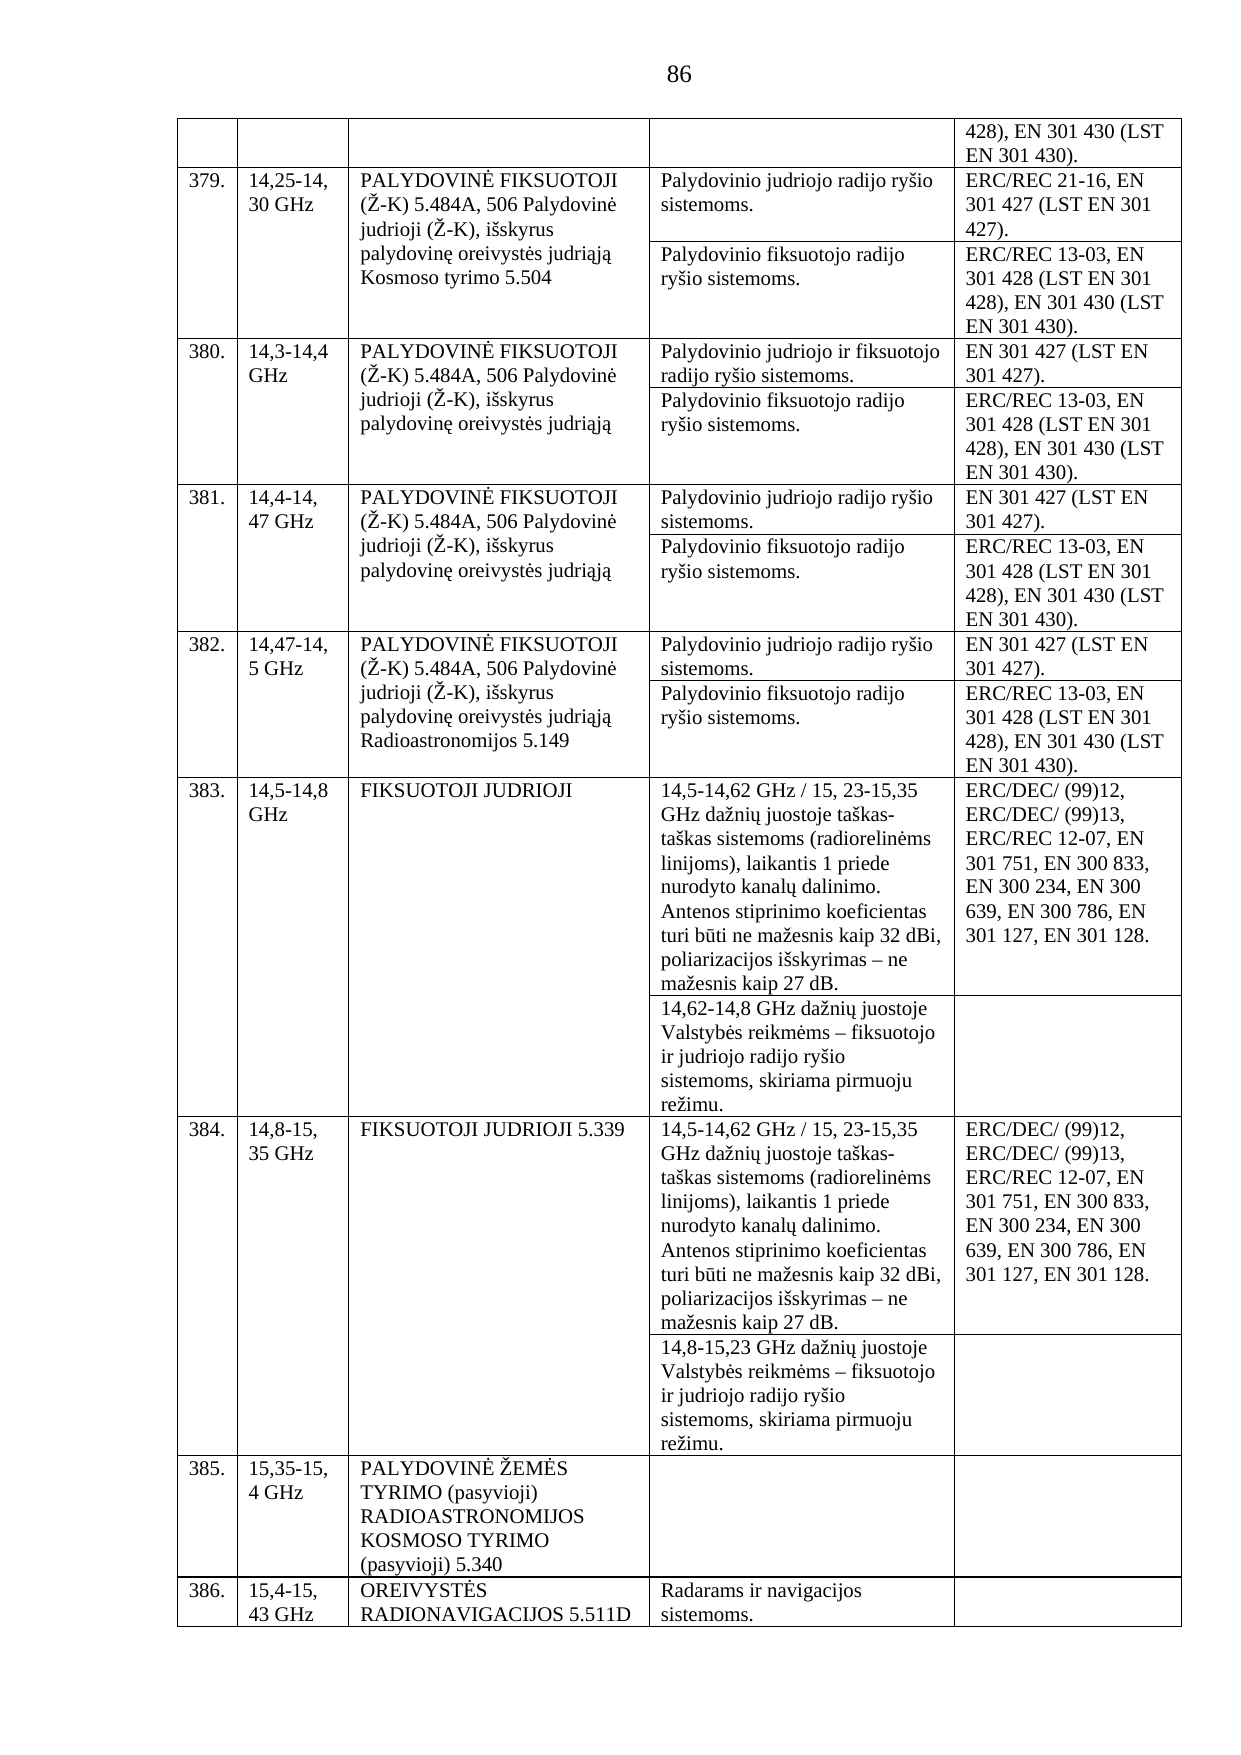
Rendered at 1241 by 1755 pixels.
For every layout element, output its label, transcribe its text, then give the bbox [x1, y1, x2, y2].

table_cell 14,8-15,23 GHz dažnių juostoje Valstybės reikmėms – fiksuotojo ir judriojo radijo ryšio sistemoms, skiriama pirmuoju režimu. [650, 1335, 954, 1455]
table_cell 14,47-14, 5 GHz [238, 632, 348, 777]
table_cell EN 301 427 (LST EN 301 427). [955, 632, 1181, 680]
table_cell PALYDOVINĖ FIKSUOTOJI (Ž-K) 5.484A, 506 Palydovinė judrioji (Ž-K), išskyrus palydovinę oreivystės judriąją Kosmoso tyrimo 5.504 [349, 168, 649, 338]
table_cell Palydovinio fiksuotojo radijo ryšio sistemoms. [650, 388, 954, 484]
table_cell [178, 119, 237, 167]
table_cell 14,3-14,4 GHz [238, 339, 348, 484]
table_cell EN 301 427 (LST EN 301 427). [955, 339, 1181, 387]
table_cell Palydovinio judriojo ir fiksuotojo radijo ryšio sistemoms. [650, 339, 954, 387]
table_cell 384. [178, 1117, 237, 1455]
table_cell ERC/REC 13-03, EN 301 428 (LST EN 301 428), EN 301 430 (LST EN 301 430). [955, 535, 1181, 631]
table_cell Palydovinio fiksuotojo radijo ryšio sistemoms. [650, 242, 954, 338]
table_cell 15,35-15, 4 GHz [238, 1456, 348, 1576]
table_cell Palydovinio judriojo radijo ryšio sistemoms. [650, 485, 954, 533]
table_cell FIKSUOTOJI JUDRIOJI [349, 778, 649, 1116]
table_cell 383. [178, 778, 237, 1116]
table_cell 428), EN 301 430 (LST EN 301 430). [955, 119, 1181, 167]
table_cell [238, 119, 348, 167]
table_cell 14,5-14,8 GHz [238, 778, 348, 1116]
table_cell [955, 1456, 1181, 1576]
table_cell [955, 996, 1181, 1116]
table_cell 382. [178, 632, 237, 777]
table_cell [650, 1456, 954, 1576]
table_cell FIKSUOTOJI JUDRIOJI 5.339 [349, 1117, 649, 1455]
table_cell ERC/DEC/ (99)12, ERC/DEC/ (99)13, ERC/REC 12-07, EN 301 751, EN 300 833, EN 300 234, EN 300 639, EN 300 786, EN 301 127, EN 301 128. [955, 778, 1181, 995]
table_cell PALYDOVINĖ FIKSUOTOJI (Ž-K) 5.484A, 506 Palydovinė judrioji (Ž-K), išskyrus palydovinę oreivystės judriąją Radioastronomijos 5.149 [349, 632, 649, 777]
table_cell [955, 1578, 1181, 1626]
table_cell 385. [178, 1456, 237, 1576]
table_cell ERC/REC 13-03, EN 301 428 (LST EN 301 428), EN 301 430 (LST EN 301 430). [955, 388, 1181, 484]
table_cell ERC/REC 13-03, EN 301 428 (LST EN 301 428), EN 301 430 (LST EN 301 430). [955, 242, 1181, 338]
table_cell PALYDOVINĖ FIKSUOTOJI (Ž-K) 5.484A, 506 Palydovinė judrioji (Ž-K), išskyrus palydovinę oreivystės judriąją [349, 339, 649, 484]
table_cell [349, 119, 649, 167]
table_cell 380. [178, 339, 237, 484]
table_cell [955, 1335, 1181, 1455]
table_cell 381. [178, 485, 237, 631]
table_cell 15,4-15, 43 GHz [238, 1578, 348, 1626]
table_cell Palydovinio fiksuotojo radijo ryšio sistemoms. [650, 681, 954, 777]
table_cell Radarams ir navigacijos sistemoms. [650, 1578, 954, 1626]
table_cell 14,5-14,62 GHz / 15, 23-15,35 GHz dažnių juostoje taškas- taškas sistemoms (radiorelinėms linijoms), laikantis 1 priede nurodyto kanalų dalinimo. Antenos stiprinimo koeficientas turi būti ne mažesnis kaip 32 dBi, poliarizacijos išskyrimas – ne mažesnis kaip 27 dB. [650, 1117, 954, 1334]
table_cell 14,5-14,62 GHz / 15, 23-15,35 GHz dažnių juostoje taškas- taškas sistemoms (radiorelinėms linijoms), laikantis 1 priede nurodyto kanalų dalinimo. Antenos stiprinimo koeficientas turi būti ne mažesnis kaip 32 dBi, poliarizacijos išskyrimas – ne mažesnis kaip 27 dB. [650, 778, 954, 995]
table_cell ERC/REC 21-16, EN 301 427 (LST EN 301 427). [955, 168, 1181, 241]
table_cell 14,25-14, 30 GHz [238, 168, 348, 338]
table_cell [650, 119, 954, 167]
table_cell PALYDOVINĖ FIKSUOTOJI (Ž-K) 5.484A, 506 Palydovinė judrioji (Ž-K), išskyrus palydovinę oreivystės judriąją [349, 485, 649, 631]
table_cell OREIVYSTĖS RADIONAVIGACIJOS 5.511D [349, 1578, 649, 1626]
table_cell 386. [178, 1578, 237, 1626]
table_cell ERC/REC 13-03, EN 301 428 (LST EN 301 428), EN 301 430 (LST EN 301 430). [955, 681, 1181, 777]
table_cell Palydovinio fiksuotojo radijo ryšio sistemoms. [650, 535, 954, 631]
table_cell 14,8-15, 35 GHz [238, 1117, 348, 1455]
table_cell 379. [178, 168, 237, 338]
table_cell PALYDOVINĖ ŽEMĖS TYRIMO (pasyvioji) RADIOASTRONOMIJOS KOSMOSO TYRIMO (pasyvioji) 5.340 [349, 1456, 649, 1576]
table_cell EN 301 427 (LST EN 301 427). [955, 485, 1181, 533]
table_cell Palydovinio judriojo radijo ryšio sistemoms. [650, 632, 954, 680]
table_cell ERC/DEC/ (99)12, ERC/DEC/ (99)13, ERC/REC 12-07, EN 301 751, EN 300 833, EN 300 234, EN 300 639, EN 300 786, EN 301 127, EN 301 128. [955, 1117, 1181, 1334]
table_cell 14,4-14, 47 GHz [238, 485, 348, 631]
table_cell Palydovinio judriojo radijo ryšio sistemoms. [650, 168, 954, 241]
table_cell 14,62-14,8 GHz dažnių juostoje Valstybės reikmėms – fiksuotojo ir judriojo radijo ryšio sistemoms, skiriama pirmuoju režimu. [650, 996, 954, 1116]
